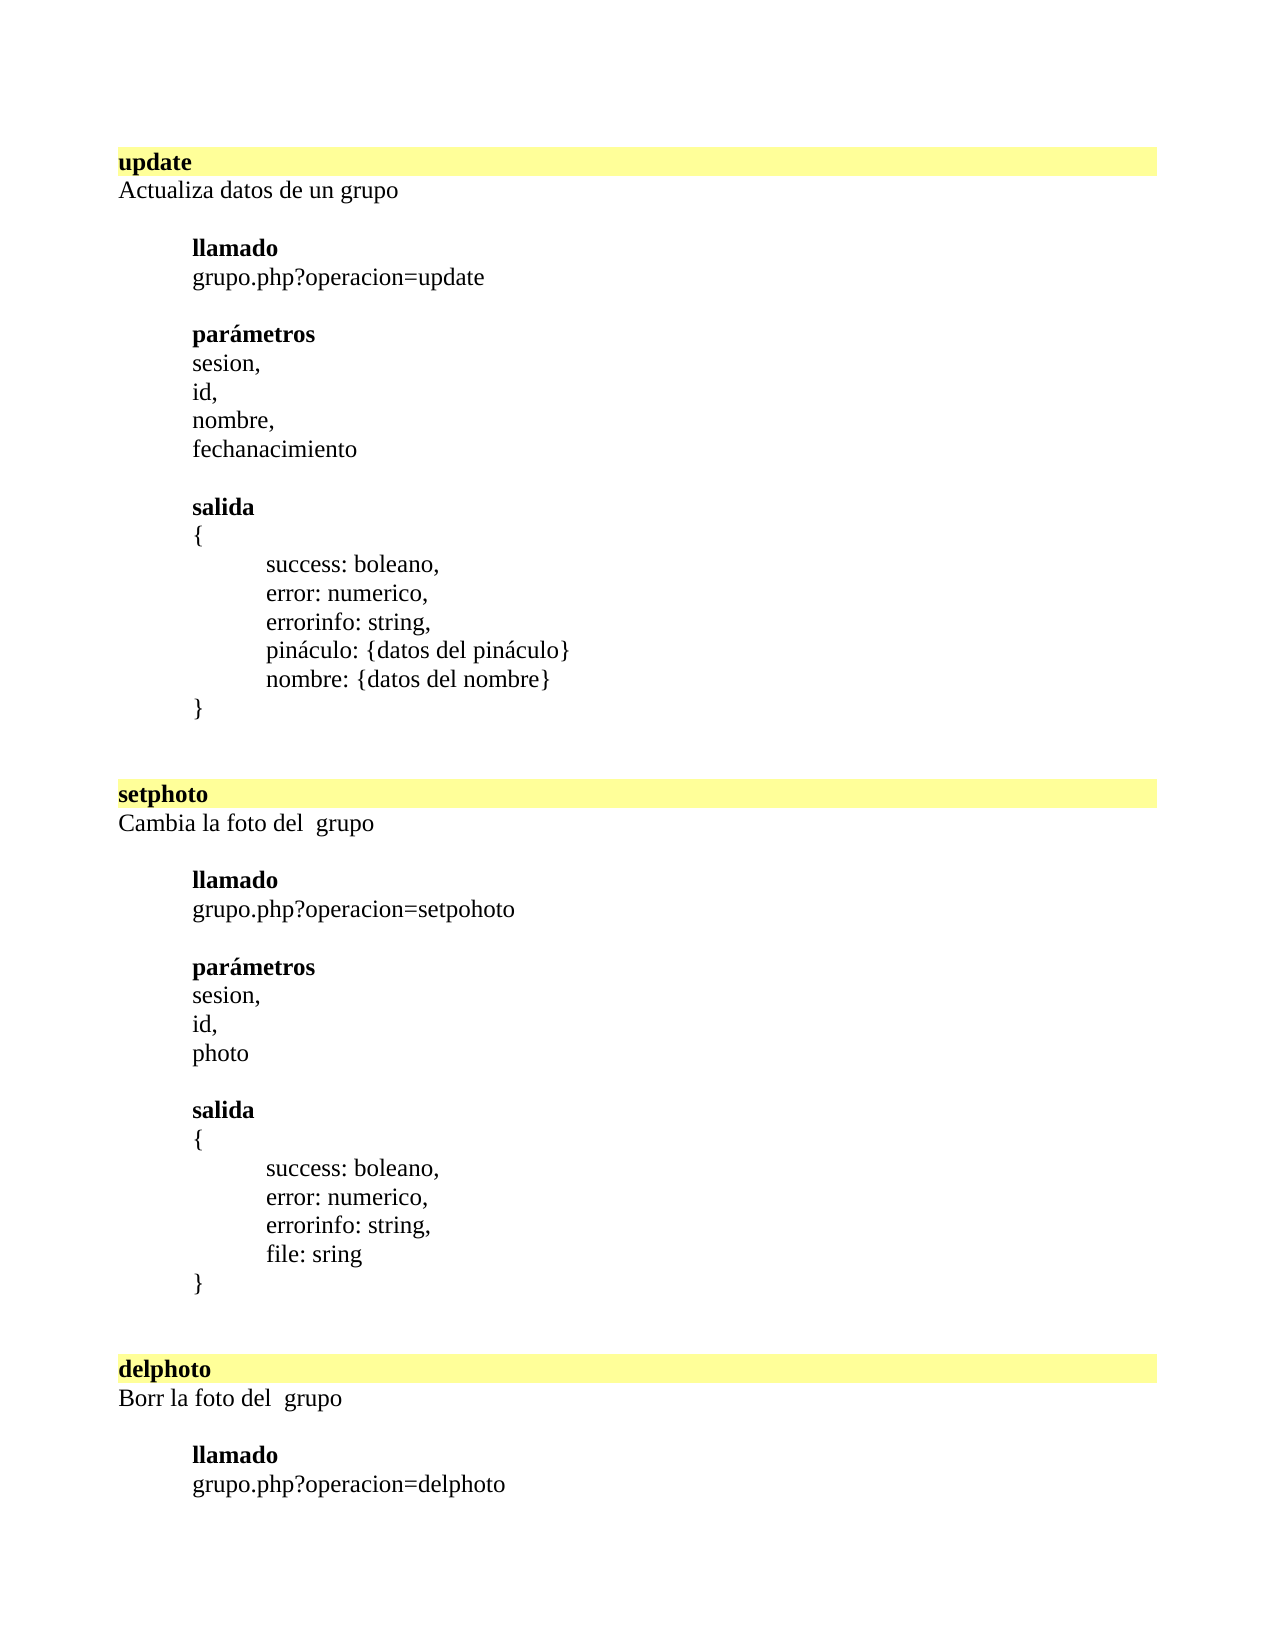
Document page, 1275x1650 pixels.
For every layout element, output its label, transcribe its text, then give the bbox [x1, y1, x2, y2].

text salida [192, 1096, 1157, 1124]
text success: boleano, [192, 1153, 1157, 1182]
text delphoto [118, 1354, 1157, 1383]
text errorinfo: string, [192, 607, 1157, 636]
text file: sring [192, 1239, 1157, 1268]
text Cambia la foto del grupo [118, 808, 1157, 837]
text { [192, 1124, 1157, 1153]
text Actualiza datos de un grupo [118, 176, 1157, 204]
text { [192, 521, 1157, 549]
text sesion, [192, 348, 1157, 377]
text grupo.php?operacion=update [192, 262, 1157, 291]
text parámetros [192, 952, 1157, 981]
text id, [192, 1009, 1157, 1038]
text nombre: {datos del nombre} [192, 664, 1157, 693]
text nombre, [192, 406, 1157, 434]
text error: numerico, [192, 578, 1157, 607]
text } [192, 693, 1157, 722]
text grupo.php?operacion=delphoto [192, 1469, 1157, 1498]
text llamado [192, 1441, 1157, 1469]
text grupo.php?operacion=setpohoto [192, 894, 1157, 923]
text success: boleano, [192, 549, 1157, 578]
text llamado [192, 233, 1157, 262]
text parámetros [192, 319, 1157, 348]
text update [118, 147, 1157, 176]
text fechanacimiento [192, 434, 1157, 463]
text salida [192, 492, 1157, 521]
text error: numerico, [192, 1182, 1157, 1211]
text photo [192, 1038, 1157, 1067]
text pináculo: {datos del pináculo} [192, 636, 1157, 664]
text } [192, 1268, 1157, 1297]
text setphoto [118, 779, 1157, 808]
text llamado [192, 866, 1157, 894]
text id, [192, 377, 1157, 406]
text Borr la foto del grupo [118, 1383, 1157, 1412]
text sesion, [192, 981, 1157, 1009]
text errorinfo: string, [192, 1211, 1157, 1239]
